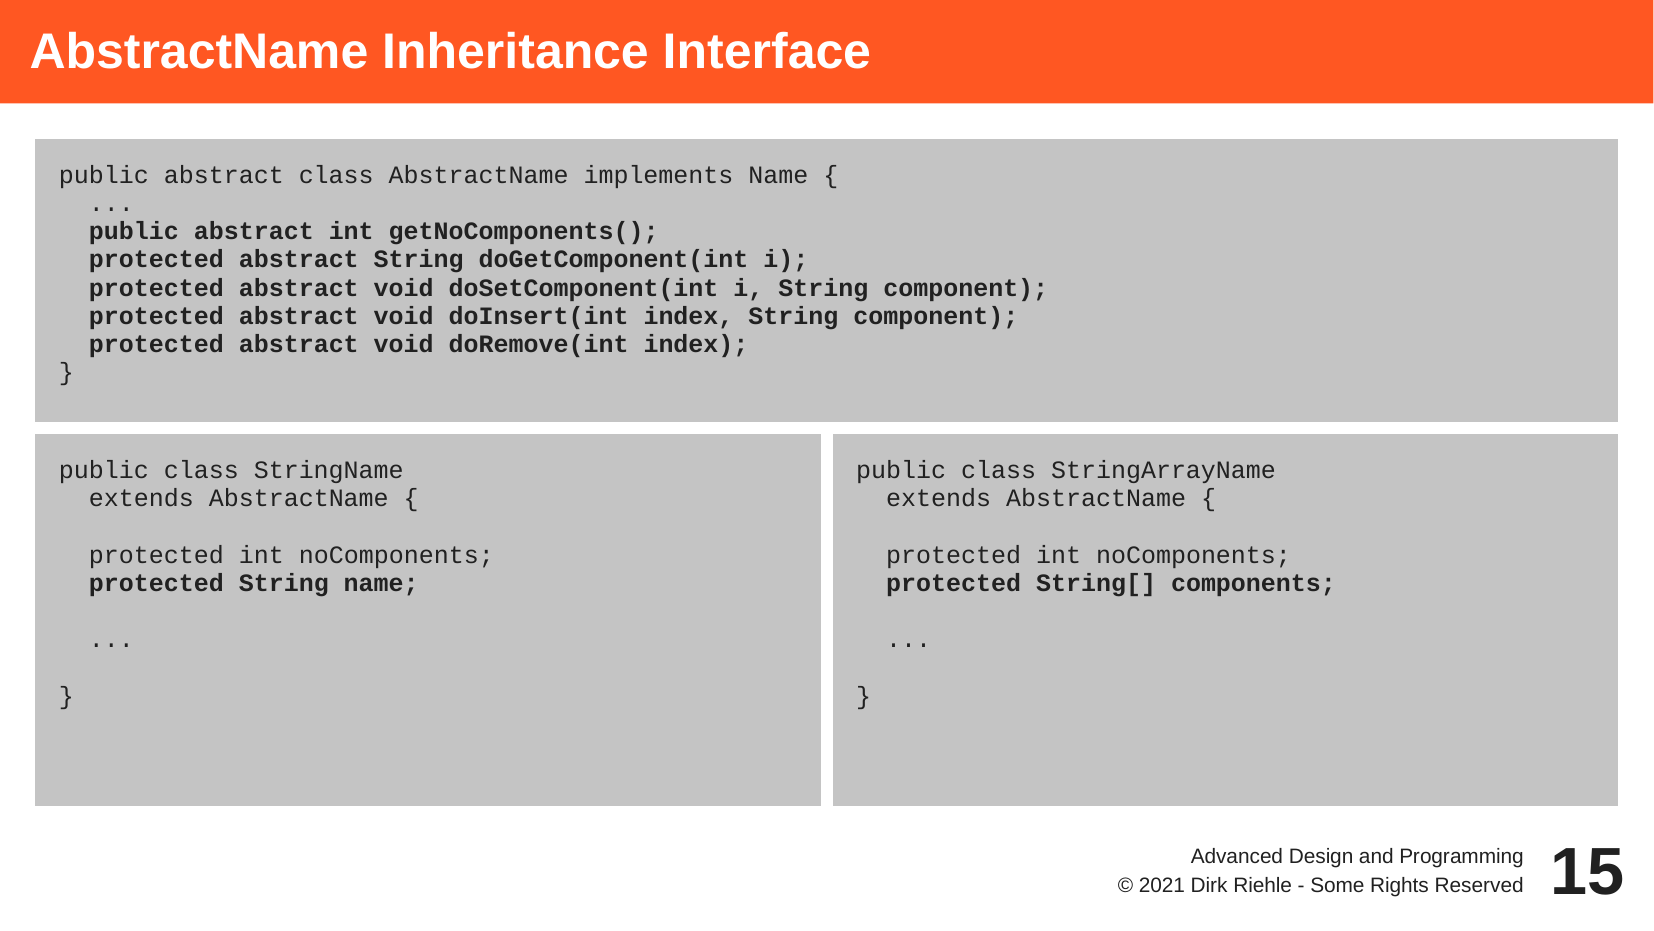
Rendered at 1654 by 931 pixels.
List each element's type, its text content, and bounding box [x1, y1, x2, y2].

list public abstract class AbstractName implements Name { ... public abstract int getNoComponents(); protected abstract String doGetComponent(int i); protected abstract void doSetComponent(int i, String component); protected abstract void doInsert(int index, String component); protected abstract void doRemove(int index); } [29, 132, 1625, 422]
title AbstractName Inheritance Interface [0, 0, 1654, 104]
list public class StringArrayName extends AbstractName { protected int noComponents; protected String[] components; ... } [826, 428, 1625, 813]
list public class StringName extends AbstractName { protected int noComponents; protected String name; ... } [29, 428, 821, 813]
